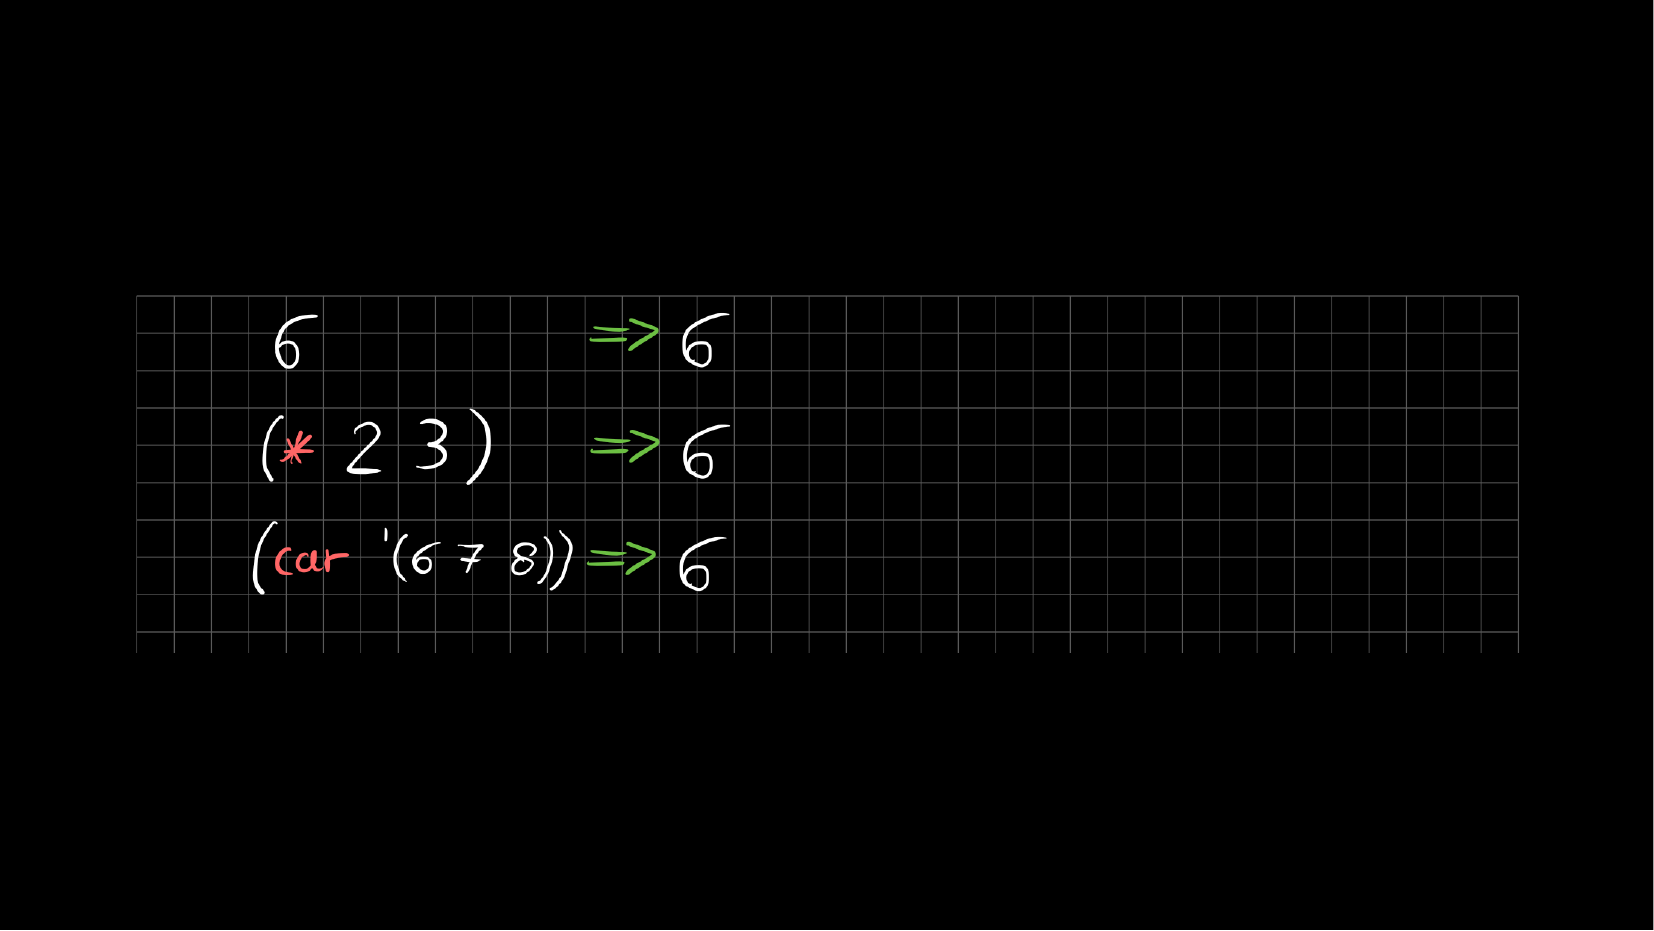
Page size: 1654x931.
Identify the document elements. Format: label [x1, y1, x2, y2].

picture [116, 277, 1538, 653]
